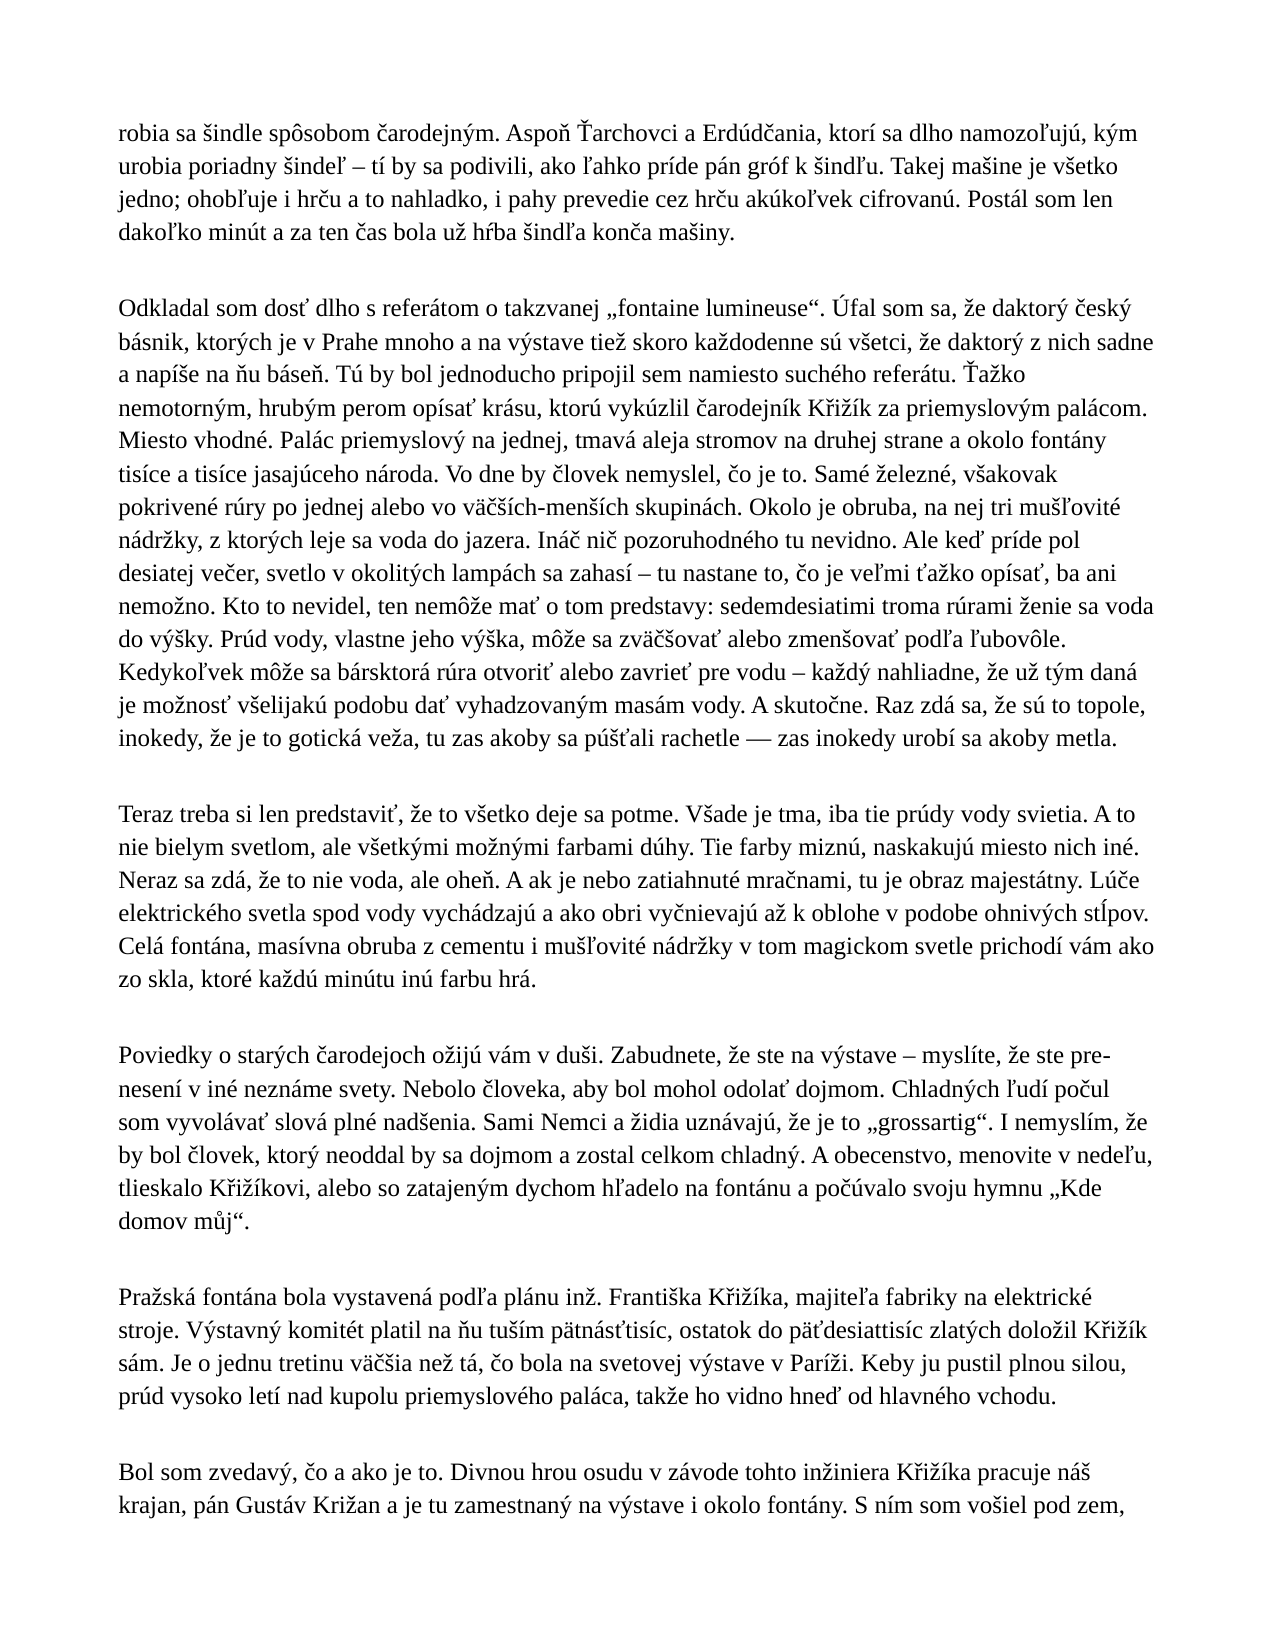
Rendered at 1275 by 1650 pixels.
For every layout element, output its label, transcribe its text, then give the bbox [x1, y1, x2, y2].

text robia sa šindle spôsobom čarodejným. Aspoň Ťarchovci a Erdúdčania, ktorí sa dlho namozoľujú, kým urobia poriadny šindeľ – tí by sa podivili, ako ľahko príde pán gróf k šindľu. Takej mašine je všetko jed­no; ohobľuje i hrču a to nahladko, i pahy prevedie cez hrču akúkoľvek cifrovanú. Postál som len dakoľko minút a za ten čas bola už hŕba šindľa konča mašiny. [118, 118, 1157, 246]
text Odkladal som dosť dlho s referátom o takzvanej „fontaine lumineuse“. Úfal som sa, že daktorý český básnik, ktorých je v Prahe mnoho a na výstave tiež skoro každodenne sú všetci, že daktorý z nich sadne a napíše na ňu báseň. Tú by bol jednoducho pripojil sem namiesto suchého referátu. Ťažko nemotorným, hrubým perom opísať krásu, ktorú vykúzlil čarodejník Křižík za priemyslovým palácom. Miesto vhodné. Pa­lác priemyslový na jednej, tmavá aleja stromov na druhej strane a okolo fontány tisíce a tisíce jasajúceho národa. Vo dne by človek nemyslel, čo je to. Samé železné, všakovak pokrivené rúry po jednej alebo vo väčších-menších skupinách. Okolo je obruba, na nej tri mušľovité nádržky, z ktorých leje sa voda do ja­zera. Ináč nič pozoruhodného tu nevidno. Ale keď príde pol desiatej večer, svetlo v okolitých lampách sa zahasí – tu nastane to, čo je veľmi ťažko opísať, ba ani nemožno. Kto to nevidel, ten nemôže mať o tom predstavy: sedemdesiatimi troma rúrami ženie sa voda do výšky. Prúd vody, vlastne jeho výška, môže sa zväčšovať alebo zmenšovať podľa ľubovôle. Kedykoľ­vek môže sa bársktorá rúra otvoriť alebo zavrieť pre vodu – každý nahliadne, že už tým daná je možnosť všelijakú podobu dať vyhadzovaným masám vody. A skutočne. Raz zdá sa, že sú to topole, inokedy, že je to gotická veža, tu zas akoby sa púšťali rachetle — zas inokedy urobí sa akoby metla. [118, 293, 1157, 752]
text Bol som zvedavý, čo a ako je to. Divnou hrou osudu v závode tohto inžiniera Křižíka pracuje náš krajan, pán Gustáv Križan a je tu zamestnaný na výstave i okolo fontány. S ním som vošiel pod zem, [118, 1457, 1157, 1519]
text Poviedky o starých čarodejoch ožijú vám v duši. Zabudnete, že ste na výstave – myslíte, že ste pre­nesení v iné neznáme svety. Nebolo človeka, aby bol mohol odolať dojmom. Chladných ľudí počul som vy­volávať slová plné nadšenia. Sami Nemci a židia uzná­vajú, že je to „grossartig“. I nemyslím, že by bol človek, ktorý neoddal by sa dojmom a zostal celkom chladný. A obecenstvo, menovite v nedeľu, tlieskalo Křižíkovi, alebo so zatajeným dychom hľadelo na fon­tánu a počúvalo svoju hymnu „Kde domov můj“. [118, 1041, 1157, 1234]
text Teraz treba si len predstaviť, že to všetko deje sa potme. Všade je tma, iba tie prúdy vody svietia. A to nie bielym svetlom, ale všetkými možnými farbami dúhy. Tie farby miznú, naskakujú miesto nich iné. Neraz sa zdá, že to nie voda, ale oheň. A ak je nebo zatiahnuté mračnami, tu je obraz majestátny. Lúče elektrického svetla spod vody vychádzajú a ako obri vyčnievajú až k oblohe v podobe ohnivých stĺpov. Celá fontána, masívna obruba z cementu i mušľovité ná­držky v tom magickom svetle prichodí vám ako zo skla, ktoré každú minútu inú farbu hrá. [118, 799, 1157, 993]
text Pražská fontána bola vystavená podľa plánu inž. Fran­tiška Křižíka, majiteľa fabriky na elektrické stroje. Výstavný komitét platil na ňu tuším pätnásťtisíc, ostatok do päťdesiattisíc zlatých doložil Křižík sám. Je o jednu tretinu väčšia než tá, čo bola na svetovej výstave v Paríži. Keby ju pustil plnou silou, prúd vy­soko letí nad kupolu priemyslového paláca, takže ho vidno hneď od hlavného vchodu. [118, 1282, 1157, 1410]
